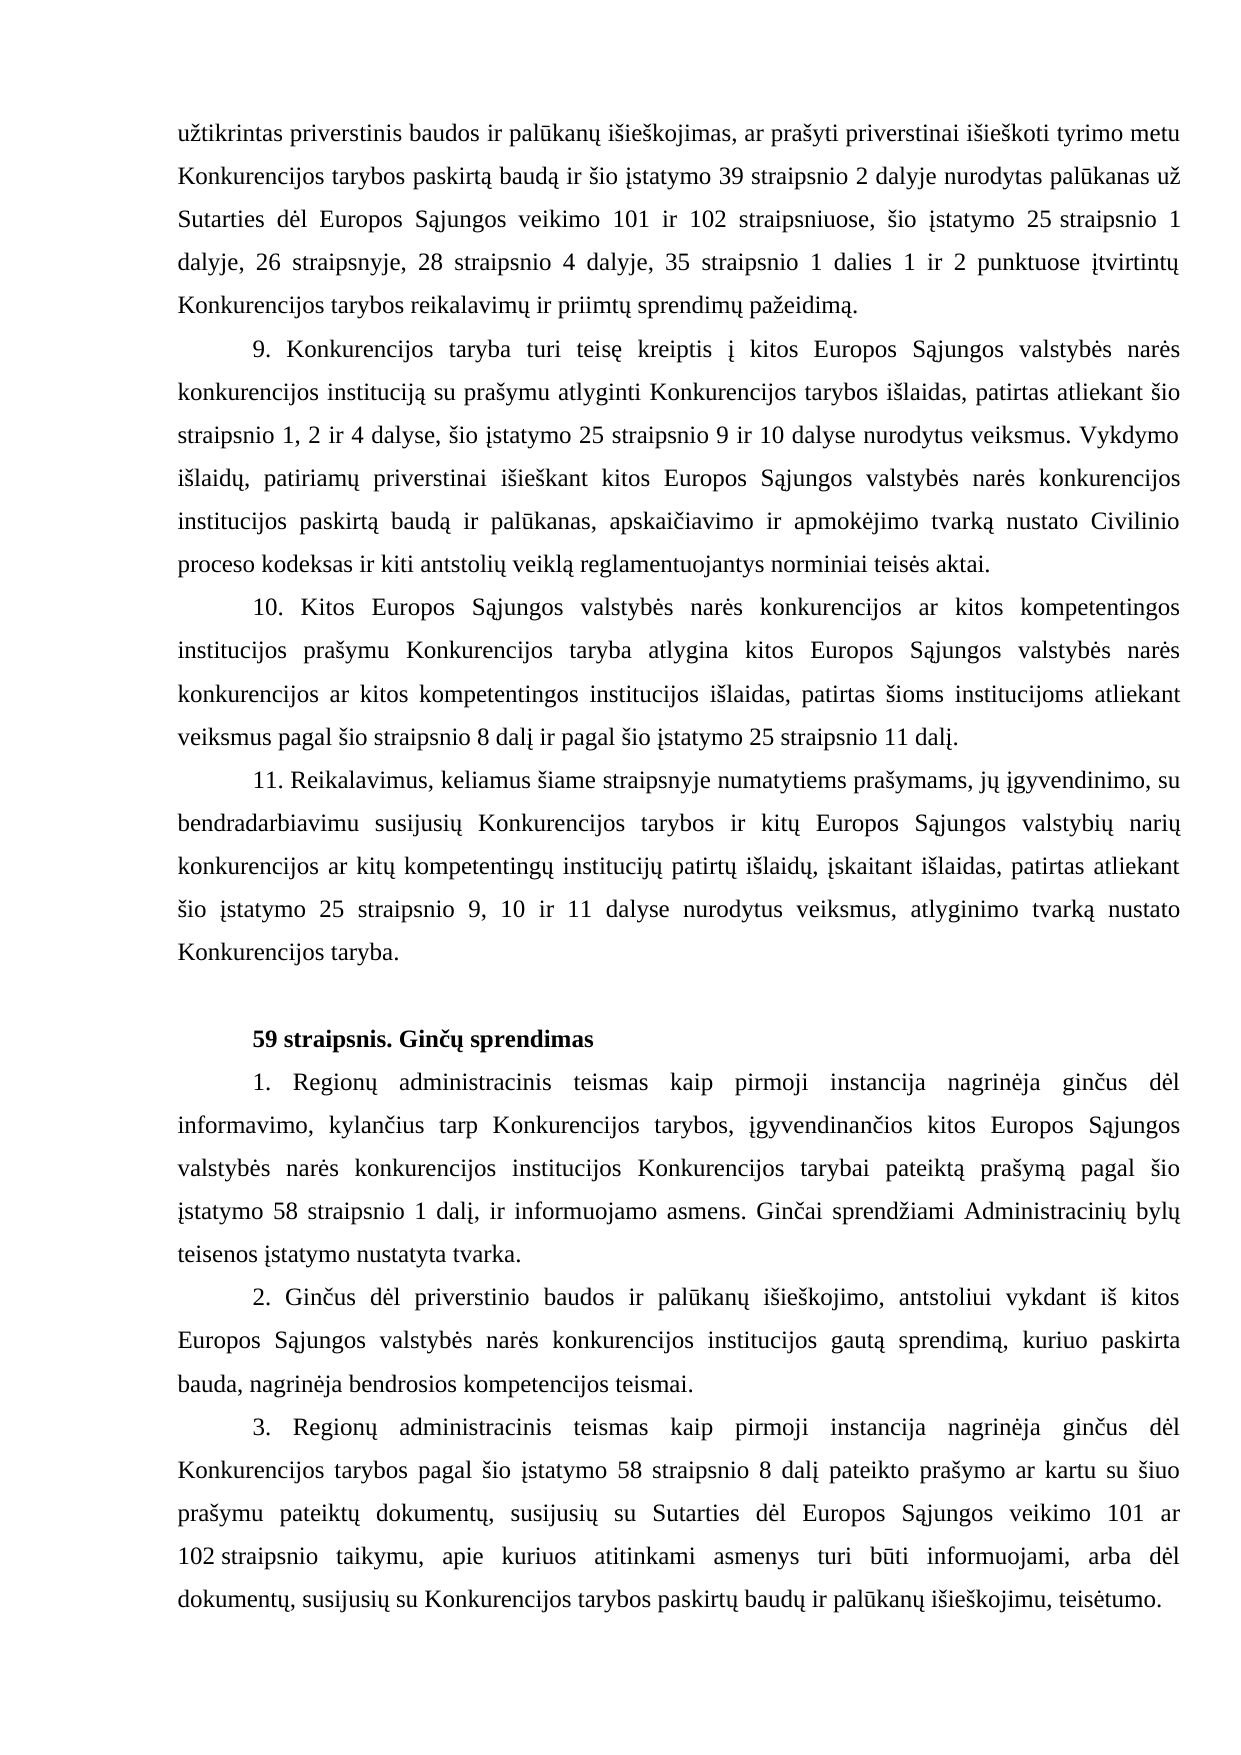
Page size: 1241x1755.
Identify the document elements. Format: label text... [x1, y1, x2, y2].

text 10. Kitos Europos Sąjungos valstybės narės konkurencijos ar kitos kompetentingos institucijos prašymu Konkurencijos taryba atlygina kitos Europos Sąjungos valstybės narės konkurencijos ar kitos kompetentingos institucijos išlaidas, patirtas šioms institucijoms atliekant veiksmus pagal šio straipsnio 8 dalį ir pagal šio įstatymo 25 straipsnio 11 dalį. [177, 592, 1181, 751]
text 11. Reikalavimus, keliamus šiame straipsnyje numatytiems prašymams, jų įgyvendinimo, su bendradarbiavimu susijusių Konkurencijos tarybos ir kitų Europos Sąjungos valstybių narių konkurencijos ar kitų kompetentingų institucijų patirtų išlaidų, įskaitant išlaidas, patirtas atliekant šio įstatymo 25 straipsnio 9, 10 ir 11 dalyse nurodytus veiksmus, atlyginimo tvarką nustato Konkurencijos taryba. [177, 765, 1181, 966]
text 2. Ginčus dėl priverstinio baudos ir palūkanų išieškojimo, antstoliui vykdant iš kitos Europos Sąjungos valstybės narės konkurencijos institucijos gautą sprendimą, kuriuo paskirta bauda, nagrinėja bendrosios kompetencijos teismai. [177, 1282, 1181, 1397]
text 3. Regionų administracinis teismas kaip pirmoji instancija nagrinėja ginčus dėl Konkurencijos tarybos pagal šio įstatymo 58 straipsnio 8 dalį pateikto prašymo ar kartu su šiuo prašymu pateiktų dokumentų, susijusių su Sutarties dėl Europos Sąjungos veikimo 101 ar 102 straipsnio taikymu, apie kuriuos atitinkami asmenys turi būti informuojami, arba dėl dokumentų, susijusių su Konkurencijos tarybos paskirtų baudų ir palūkanų išieškojimu, teisėtumo. [177, 1412, 1181, 1613]
text užtikrintas priverstinis baudos ir palūkanų išieškojimas, ar prašyti priverstinai išieškoti tyrimo metu Konkurencijos tarybos paskirtą baudą ir šio įstatymo 39 straipsnio 2 dalyje nurodytas palūkanas už Sutarties dėl Europos Sąjungos veikimo 101 ir 102 straipsniuose, šio įstatymo 25 straipsnio 1 dalyje, 26 straipsnyje, 28 straipsnio 4 dalyje, 35 straipsnio 1 dalies 1 ir 2 punktuose įtvirtintų Konkurencijos tarybos reikalavimų ir priimtų sprendimų pažeidimą. [177, 118, 1181, 319]
text 1. Regionų administracinis teismas kaip pirmoji instancija nagrinėja ginčus dėl informavimo, kylančius tarp Konkurencijos tarybos, įgyvendinančios kitos Europos Sąjungos valstybės narės konkurencijos institucijos Konkurencijos tarybai pateiktą prašymą pagal šio įstatymo 58 straipsnio 1 dalį, ir informuojamo asmens. Ginčai sprendžiami Administracinių bylų teisenos įstatymo nustatyta tvarka. [177, 1067, 1181, 1268]
text 9. Konkurencijos taryba turi teisę kreiptis į kitos Europos Sąjungos valstybės narės konkurencijos instituciją su prašymu atlyginti Konkurencijos tarybos išlaidas, patirtas atliekant šio straipsnio 1, 2 ir 4 dalyse, šio įstatymo 25 straipsnio 9 ir 10 dalyse nurodytus veiksmus. Vykdymo išlaidų, patiriamų priverstinai išieškant kitos Europos Sąjungos valstybės narės konkurencijos institucijos paskirtą baudą ir palūkanas, apskaičiavimo ir apmokėjimo tvarką nustato Civilinio proceso kodeksas ir kiti antstolių veiklą reglamentuojantys norminiai teisės aktai. [177, 334, 1181, 578]
text 59 straipsnis. Ginčų sprendimas [177, 1024, 1181, 1052]
